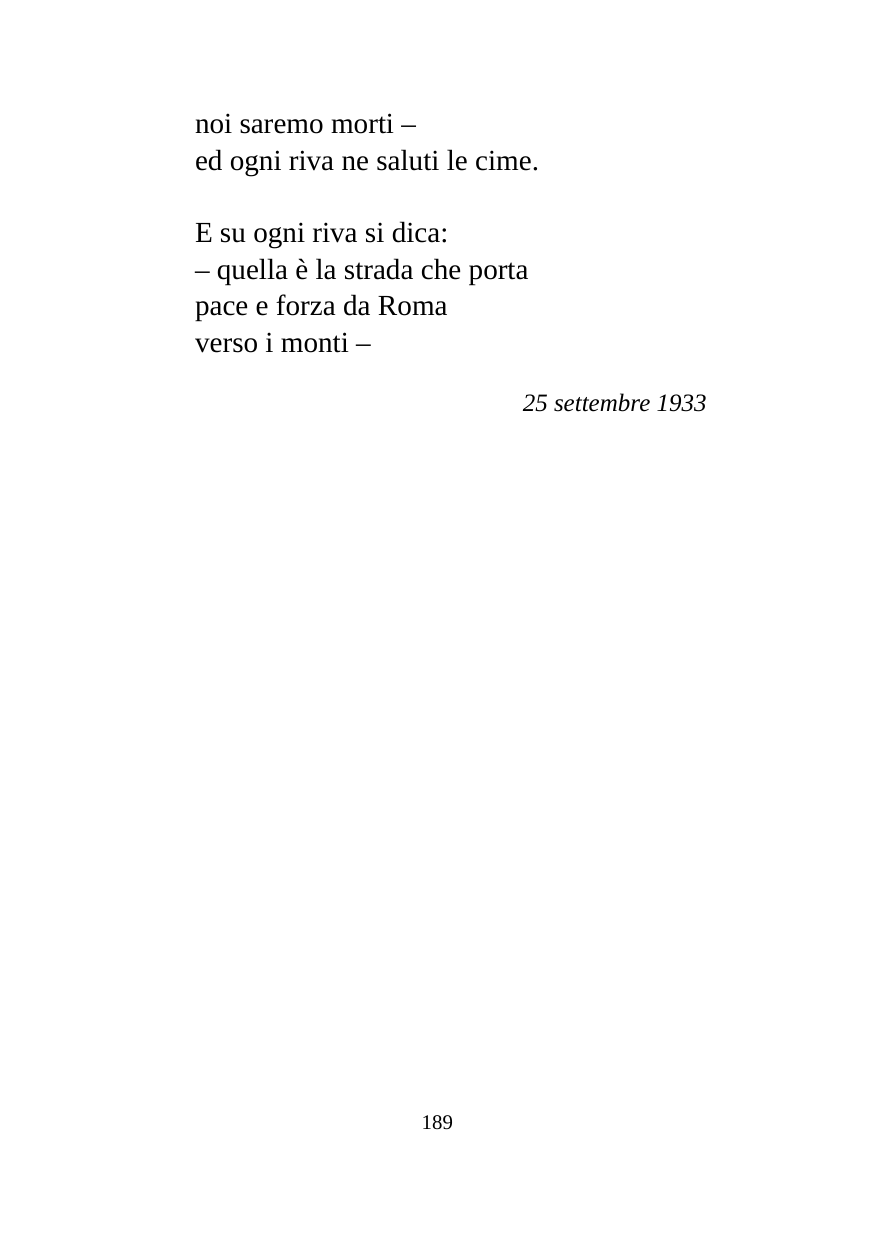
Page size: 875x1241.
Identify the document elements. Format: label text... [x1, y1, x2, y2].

text E su ogni riva si dica: [195, 216, 768, 249]
text pace e forza da Roma [195, 288, 768, 322]
text verso i monti – [195, 325, 768, 358]
text – quella è la strada che porta [195, 252, 768, 286]
text noi saremo morti – [195, 106, 768, 140]
text 25 settembre 1933 [106, 388, 709, 417]
text ed ogni riva ne saluti le cime. [195, 143, 768, 176]
